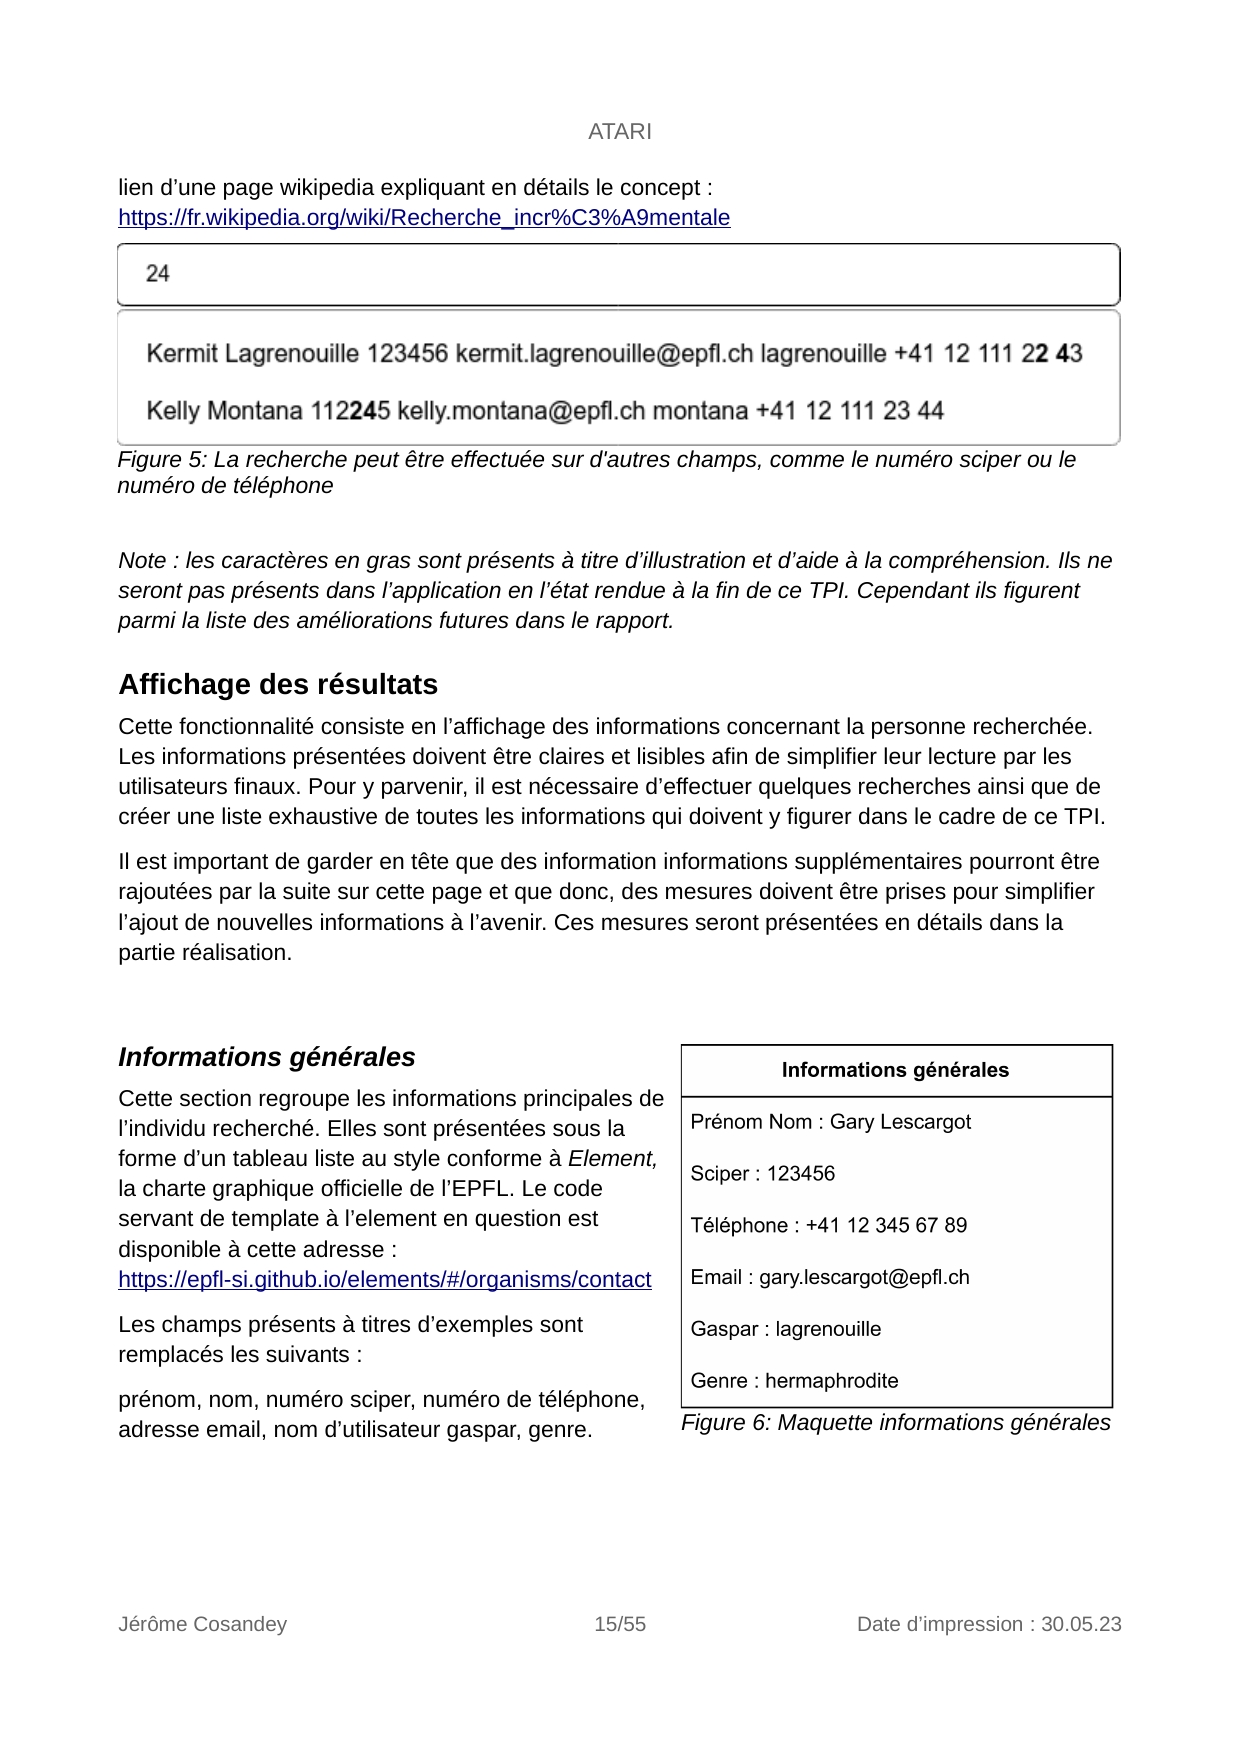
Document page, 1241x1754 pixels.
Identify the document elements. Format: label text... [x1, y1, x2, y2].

subtitle Informations générales [118, 1032, 1122, 1072]
picture [680, 1044, 1115, 1410]
text Les champs présents à titres d’exemples sont remplacés les suivants : [118, 1311, 680, 1367]
text lien d’une page wikipedia expliquant en détails le concept : https://fr.wikipedia.org/wiki/Recherche_incr%C3%A9mentale [118, 174, 1122, 231]
picture [117, 243, 1121, 446]
text prénom, nom, numéro sciper, numéro de téléphone, adresse email, nom d’utilisateur gaspar, genre. [118, 1386, 1122, 1442]
text Figure 5: La recherche peut être effectuée sur d'autres champs, comme le numéro sciper ou le numéro de téléphone [117, 446, 1121, 498]
text Il est important de garder en tête que des information informations supplémentaires pourront être rajoutées par la suite sur cette page et que donc, des mesures doivent être prises pour simplifier l’ajout de nouvelles informations à l’avenir. Ces mesures seront présentées en détails dans la partie réalisation. [118, 848, 1122, 965]
text Figure 6: Maquette informations générales [681, 1410, 1114, 1436]
text Cette section regroupe les informations principales de l’individu recherché. Elles sont présentées sous la forme d’un tableau liste au style conforme à Element, la charte graphique officielle de l’EPFL. Le code servant de template à l’element en question est disponible à cette adresse : https://epfl-si.github.io/elements/#/organisms/contact [118, 1084, 680, 1292]
text Cette fonctionnalité consiste en l’affichage des informations concernant la personne recherchée. Les informations présentées doivent être claires et lisibles afin de simplifier leur lecture par les utilisateurs finaux. Pour y parvenir, il est nécessaire d’effectuer quelques recherches ainsi que de créer une liste exhaustive de toutes les informations qui doivent y figurer dans le cadre de ce TPI. [118, 713, 1122, 830]
subtitle Affichage des résultats [118, 667, 1122, 700]
text Note : les caractères en gras sont présents à titre d’illustration et d’aide à la compréhension. Ils ne seront pas présents dans l’application en l’état rendue à la fin de ce TPI. Cependant ils figurent parmi la liste des améliorations futures dans le rapport. [118, 547, 1122, 634]
